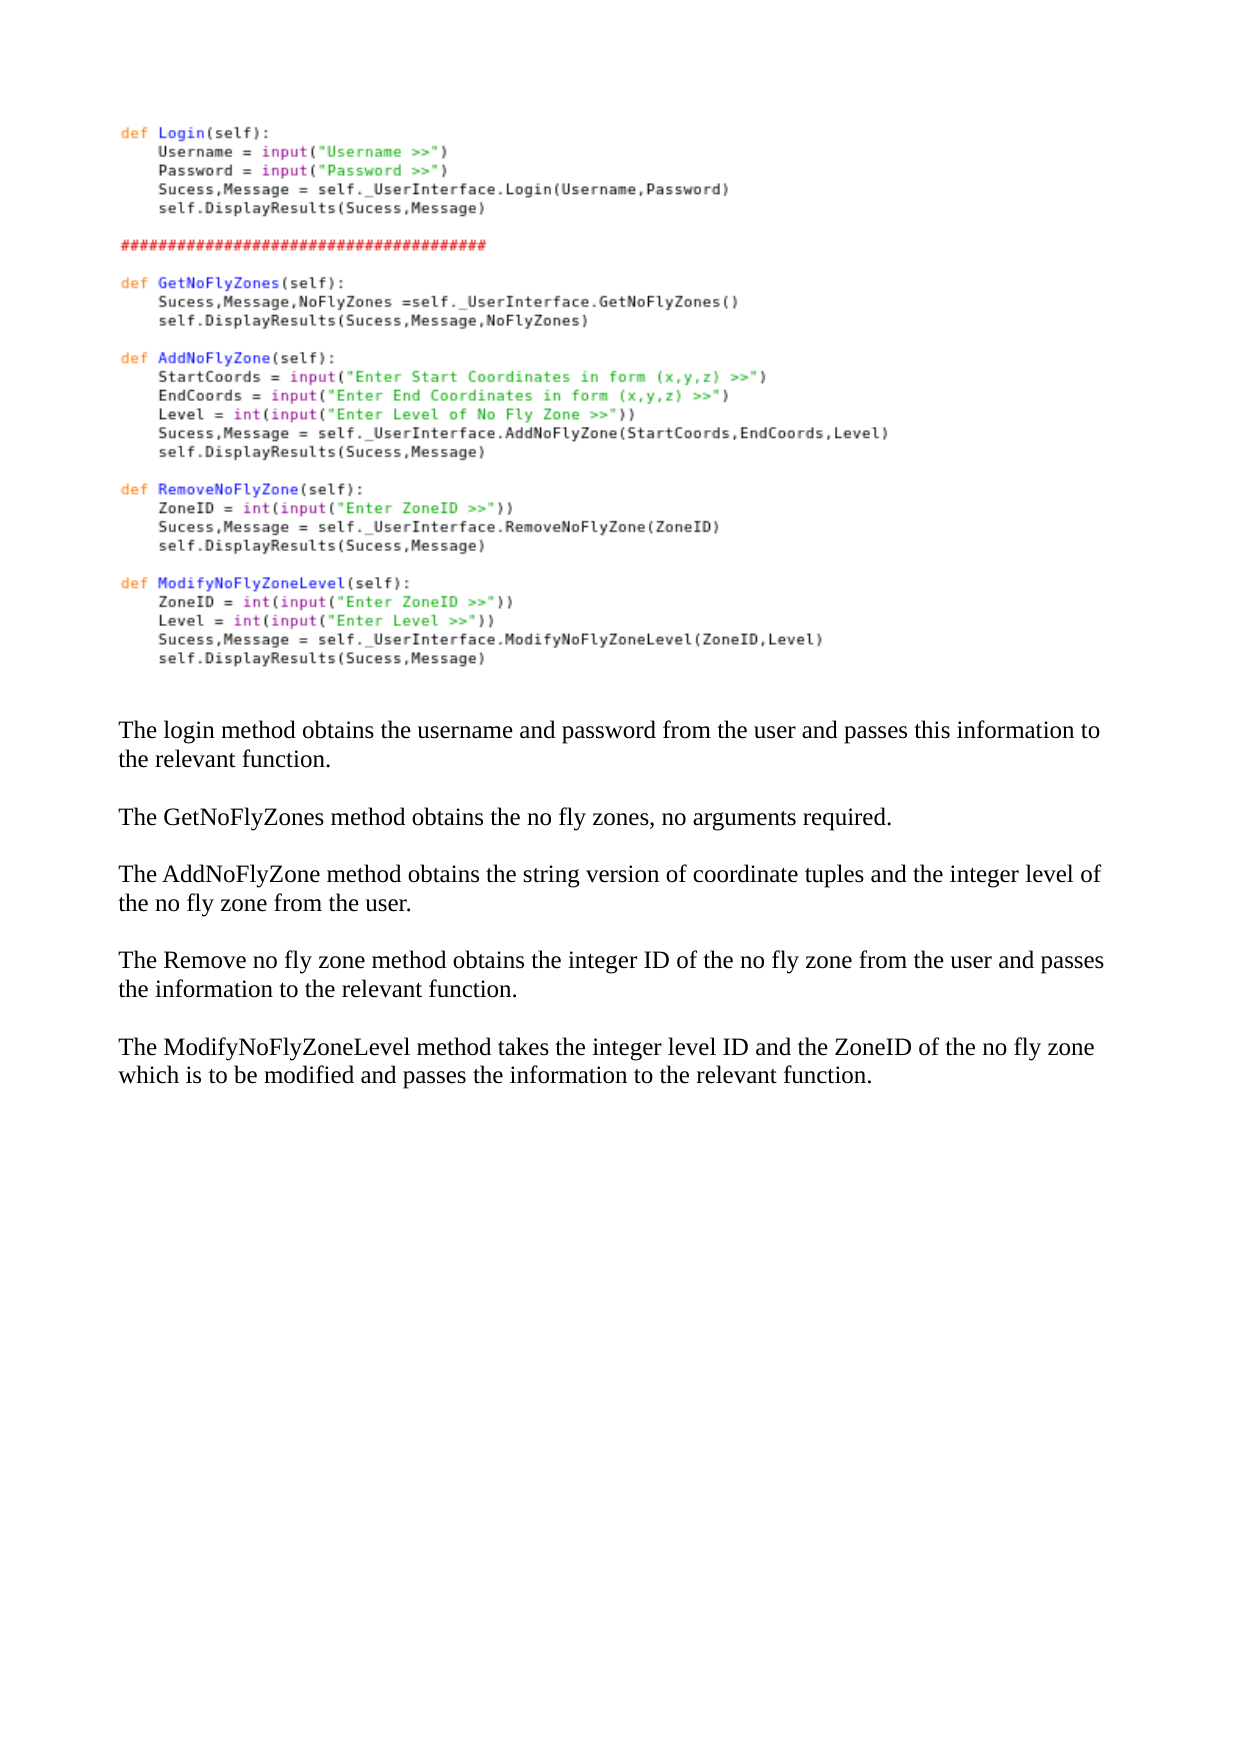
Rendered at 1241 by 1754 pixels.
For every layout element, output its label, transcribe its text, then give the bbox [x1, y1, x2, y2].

text The AddNoFlyZone method obtains the string version of coordinate tuples and the integer level of the no fly zone from the user. [118, 859, 1122, 917]
text The login method obtains the username and password from the user and passes this information to the relevant function. [118, 716, 1122, 773]
text The GetNoFlyZones method obtains the no fly zones, no arguments required. [118, 802, 1122, 831]
text The ModifyNoFlyZoneLevel method takes the integer level ID and the ZoneID of the no fly zone which is to be modified and passes the information to the relevant function. [118, 1032, 1122, 1089]
picture [118, 118, 895, 687]
text The Remove no fly zone method obtains the integer ID of the no fly zone from the user and passes the information to the relevant function. [118, 946, 1122, 1003]
